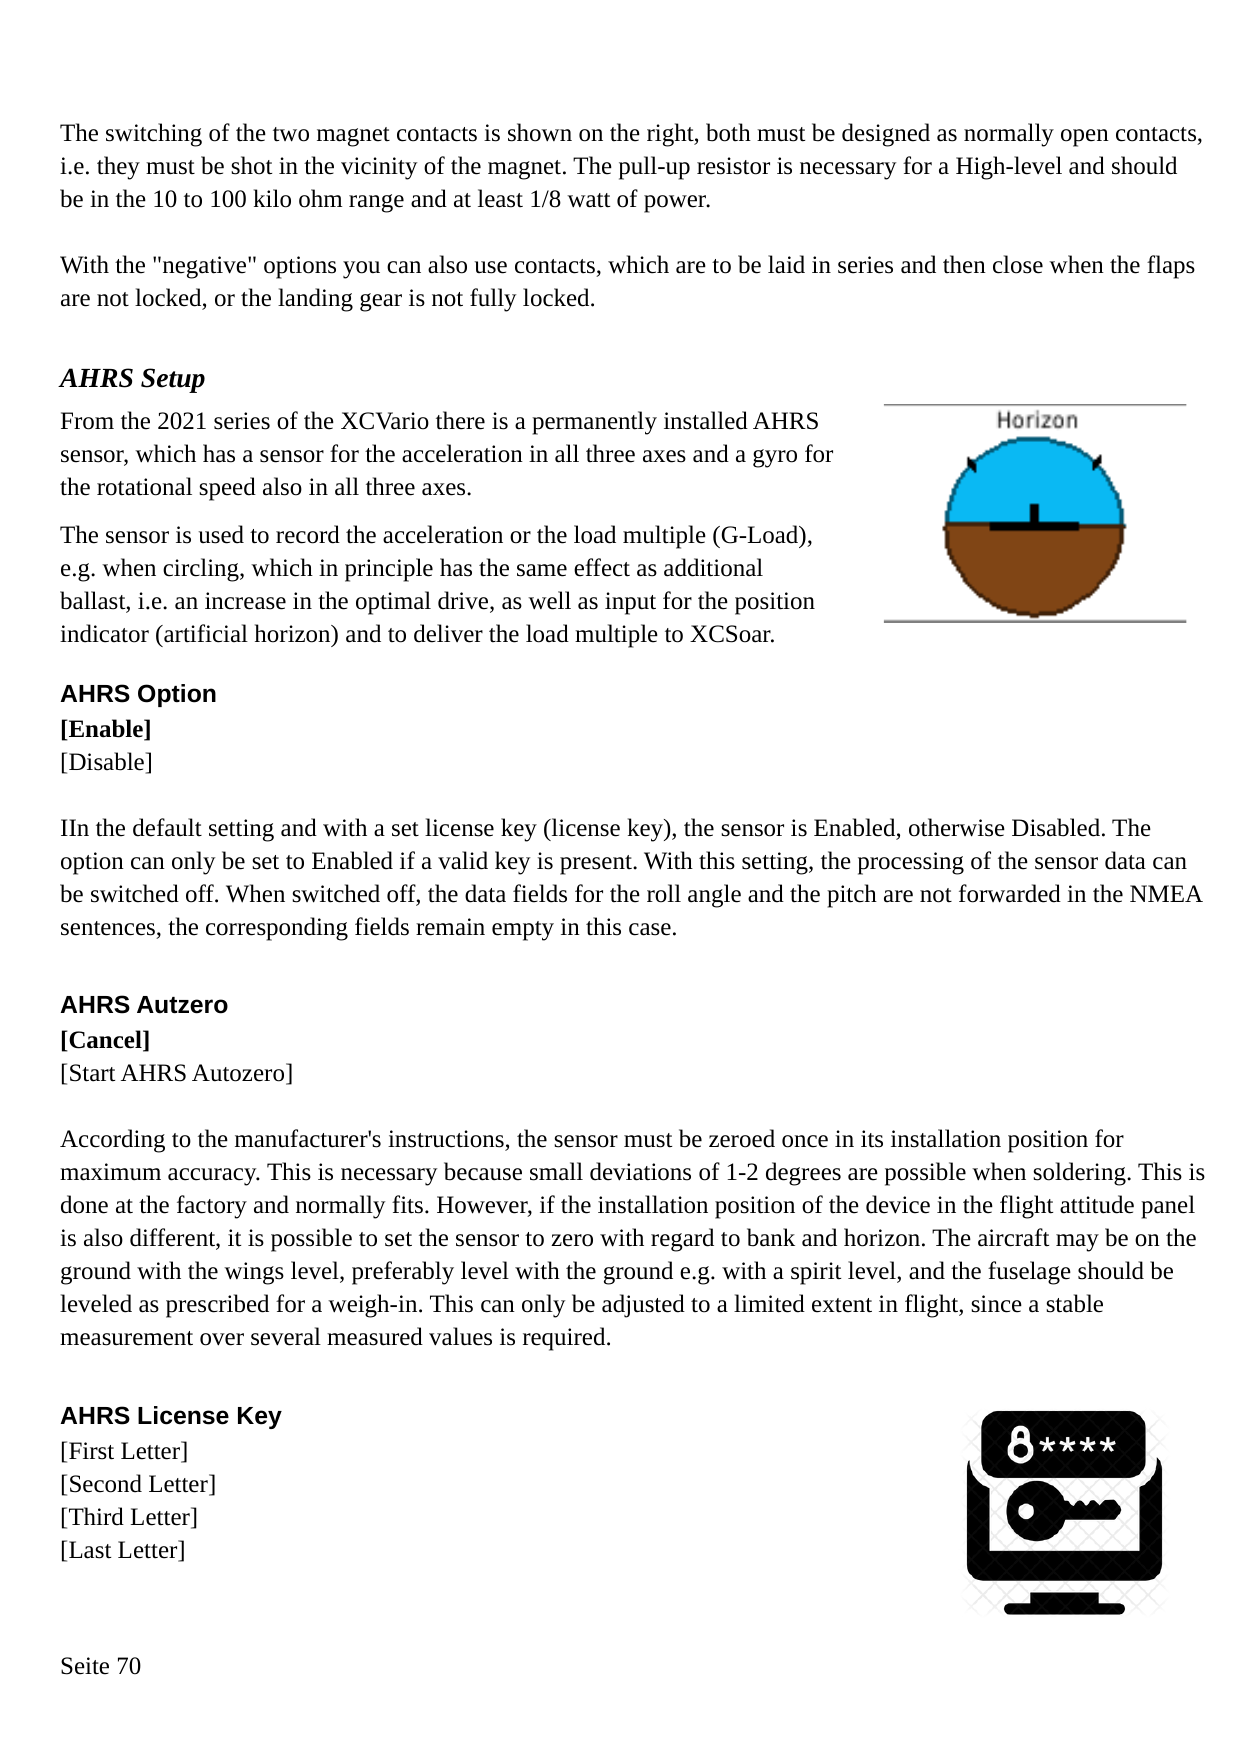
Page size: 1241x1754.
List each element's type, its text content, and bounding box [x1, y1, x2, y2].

subtitle AHRS Option [60, 679, 1207, 707]
text [Third Letter] [60, 1502, 957, 1531]
text From the 2021 series of the XCVario there is a permanently installed AHRS sensor, which has a sensor for the acceleration in all three axes and a gyro for the rotational speed also in all three axes. [60, 406, 883, 501]
text [1171, 1502, 1207, 1531]
text The switching of the two magnet contacts is shown on the right, both must be designed as normally open contacts, i.e. they must be shot in the vicinity of the magnet. The pull-up resistor is necessary for a High-level and should be in the 10 to 100 kilo ohm range and at least 1/8 watt of power. [60, 118, 1207, 213]
picture [883, 404, 1187, 623]
text [Cancel] [60, 1025, 1207, 1054]
text [1171, 1469, 1207, 1497]
text [Start AHRS Autozero] [60, 1058, 1207, 1087]
subtitle AHRS Autzero [60, 990, 1207, 1019]
text [Second Letter] [60, 1469, 957, 1497]
picture [957, 1406, 1171, 1619]
text [Enable] [60, 714, 1207, 742]
text [Disable] [60, 747, 1207, 776]
text [First Letter] [60, 1436, 957, 1464]
text With the "negative" options you can also use contacts, which are to be laid in series and then close when the flaps are not locked, or the landing gear is not fully locked. [60, 250, 1207, 312]
subtitle AHRS Setup [60, 362, 1207, 394]
text IIn the default setting and with a set license key (license key), the sensor is Enabled, otherwise Disabled. The option can only be set to Enabled if a valid key is present. With this setting, the processing of the sensor data can be switched off. When switched off, the data fields for the roll angle and the pitch are not forwarded in the NMEA sentences, the corresponding fields remain empty in this case. [60, 813, 1207, 941]
text The sensor is used to record the acceleration or the load multiple (G-Load), e.g. when circling, which in principle has the same effect as additional ballast, i.e. an increase in the optimal drive, as well as input for the position indicator (artificial horizon) and to deliver the load multiple to XCSoar. [60, 520, 1207, 648]
text [Last Letter] [60, 1535, 957, 1563]
text According to the manufacturer's instructions, the sensor must be zeroed once in its installation position for maximum accuracy. This is necessary because small deviations of 1-2 degrees are possible when soldering. This is done at the factory and normally fits. However, if the installation position of the device in the flight attitude panel is also different, it is possible to set the sensor to zero with regard to bank and horizon. The aircraft may be on the ground with the wings level, preferably level with the ground e.g. with a spirit level, and the fuselage should be leveled as prescribed for a weigh-in. This can only be adjusted to a limited extent in flight, since a stable measurement over several measured values is required. [60, 1124, 1207, 1351]
subtitle AHRS License Key [60, 1401, 1207, 1429]
text [1171, 1535, 1207, 1563]
text [1171, 1436, 1207, 1464]
